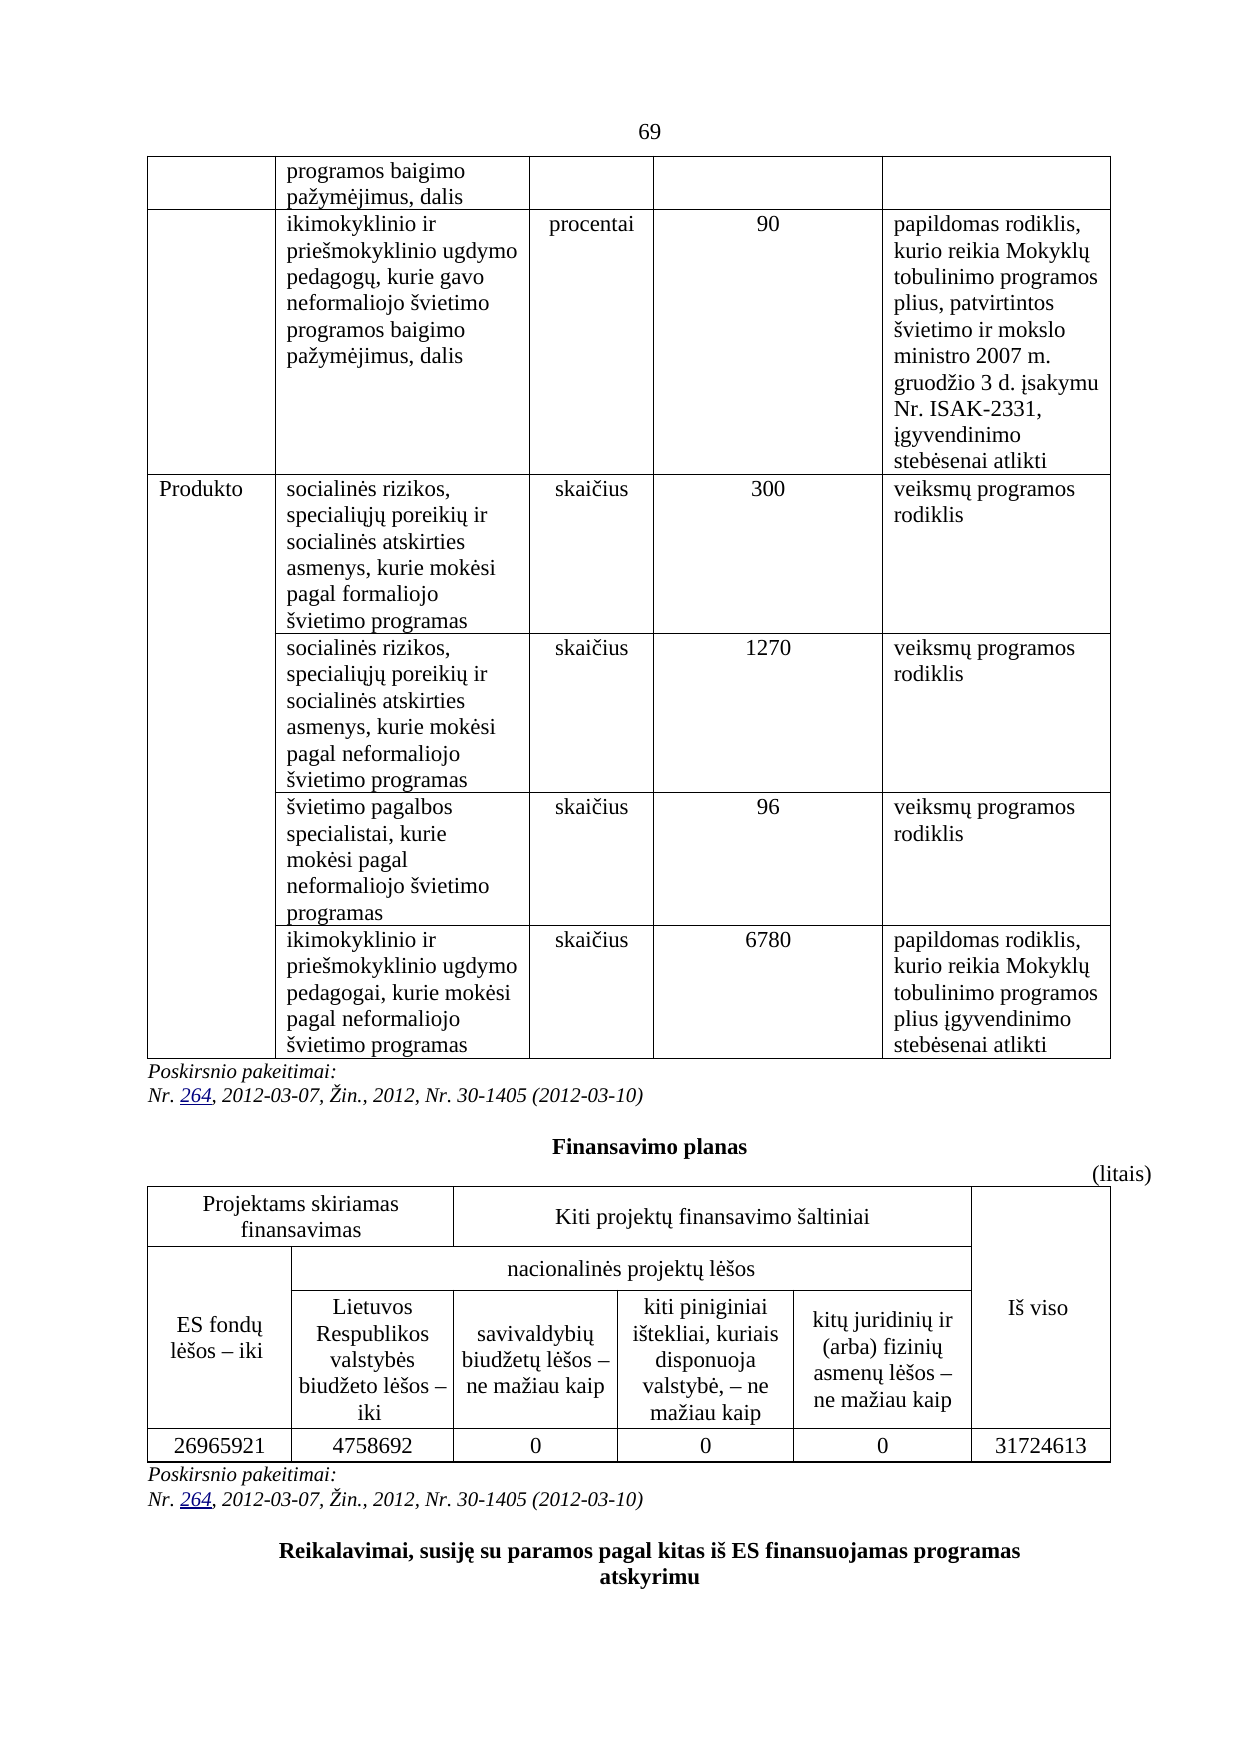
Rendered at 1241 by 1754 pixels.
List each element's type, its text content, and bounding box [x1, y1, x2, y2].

table_cell 0 [454, 1429, 617, 1461]
table_cell kitų juridinių ir (arba) fizinių asmenų lėšos – ne mažiau kaip [794, 1291, 971, 1428]
table_cell 0 [794, 1429, 971, 1461]
table_cell skaičius [530, 926, 653, 1058]
table_header Iš viso [972, 1187, 1110, 1428]
table_cell [148, 157, 275, 209]
text Nr. 264, 2012-03-07, Žin., 2012, Nr. 30-1405 (2012-03-10) [148, 1486, 1152, 1511]
table_cell 4758692 [292, 1429, 453, 1461]
table_cell papildomas rodiklis, kurio reikia Mokyklų tobulinimo programos plius įgyvendinimo stebėsenai atlikti [883, 926, 1110, 1058]
table_cell skaičius [530, 475, 653, 633]
table_cell [530, 157, 653, 209]
table_cell Produkto [148, 475, 275, 1058]
table_cell 1270 [654, 634, 882, 792]
table_cell 96 [654, 793, 882, 925]
table_cell programos baigimo pažymėjimus, dalis [276, 157, 529, 209]
table_cell 6780 [654, 926, 882, 1058]
table_cell Lietuvos Respublikos valstybės biudžeto lėšos – iki [292, 1291, 453, 1428]
table_cell [148, 210, 275, 474]
text Reikalavimai, susiję su paramos pagal kitas iš ES finansuojamas programas atskyrimu [148, 1537, 1152, 1589]
table_cell skaičius [530, 793, 653, 925]
table_cell veiksmų programos rodiklis [883, 793, 1110, 925]
table_cell ES fondų lėšos – iki [148, 1247, 291, 1428]
text Poskirsnio pakeitimai: [148, 1059, 1152, 1083]
table_cell papildomas rodiklis, kurio reikia Mokyklų tobulinimo programos plius, patvirtin­tos švietimo ir mokslo ministro 2007 m. gruodžio 3 d. įsakymu Nr. ISAK-2331, įgyvendinimo stebėsenai atlikti [883, 210, 1110, 474]
table_header Projektams skiriamas finansavimas [148, 1187, 453, 1246]
table_cell [654, 157, 882, 209]
table_cell procentai [530, 210, 653, 474]
table_cell ikimokyklinio ir priešmokyklinio ugdymo pedagogų, kurie gavo neformaliojo švietimo programos baigimo pažymėjimus, dalis [276, 210, 529, 474]
table_cell 0 [618, 1429, 793, 1461]
table_cell skaičius [530, 634, 653, 792]
text Finansavimo planas [148, 1133, 1152, 1160]
text (litais) [148, 1160, 1152, 1186]
table_header Kiti projektų finansavimo šaltiniai [454, 1187, 971, 1246]
text Nr. 264, 2012-03-07, Žin., 2012, Nr. 30-1405 (2012-03-10) [148, 1083, 1152, 1107]
table_cell socialinės rizikos, specialiųjų poreikių ir socialinės atskirties asmenys, kurie mokėsi pagal neformaliojo švietimo programas [276, 634, 529, 792]
table_cell 26965921 [148, 1429, 291, 1461]
table_cell nacionalinės projektų lėšos [292, 1247, 971, 1289]
table_cell socialinės rizikos, specialiųjų poreikių ir socialinės atskirties asmenys, kurie mokėsi pagal formaliojo švietimo programas [276, 475, 529, 633]
text Poskirsnio pakeitimai: [148, 1462, 1152, 1486]
table_cell [883, 157, 1110, 209]
table_cell savivaldybių biudžetų lėšos – ne mažiau kaip [454, 1291, 617, 1428]
table_cell kiti piniginiai ištekliai, kuriais disponuoja valstybė, – ne mažiau kaip [618, 1291, 793, 1428]
table_cell veiksmų programos rodiklis [883, 634, 1110, 792]
table_cell veiksmų programos rodiklis [883, 475, 1110, 633]
table_cell 90 [654, 210, 882, 474]
table_cell 31724613 [972, 1429, 1110, 1461]
table_cell ikimokyklinio ir priešmokyklinio ugdymo pedagogai, kurie mokėsi pagal neformaliojo švietimo programas [276, 926, 529, 1058]
table_cell 300 [654, 475, 882, 633]
table_cell švietimo pagalbos specialistai, kurie mokėsi pagal neformaliojo švietimo programas [276, 793, 529, 925]
